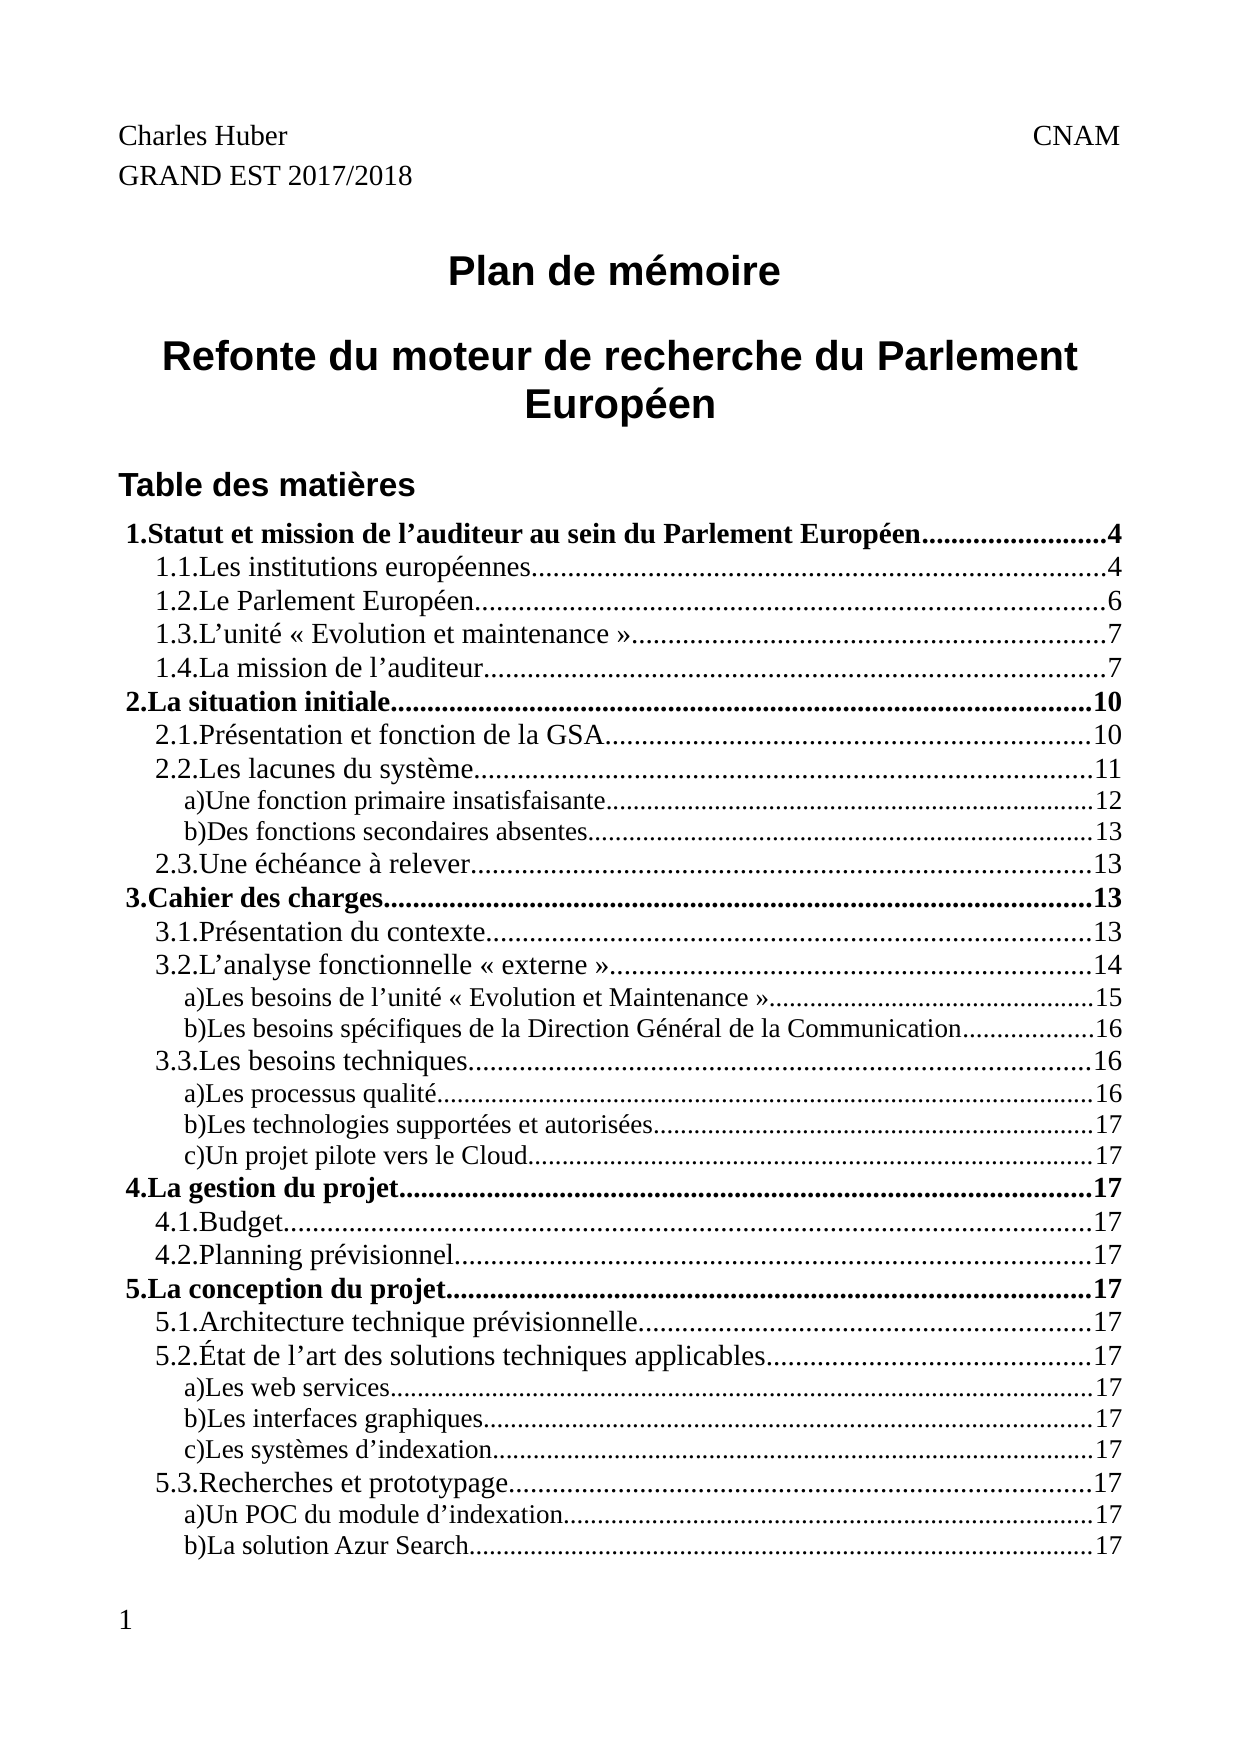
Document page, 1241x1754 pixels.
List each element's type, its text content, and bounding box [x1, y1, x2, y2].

text 3.Cahier des charges 13 [118, 880, 1122, 914]
text 4.2.Planning prévisionnel 17 [148, 1237, 1122, 1271]
text 2.La situation initiale 10 [118, 684, 1122, 717]
text b)La solution Azur Search 17 [177, 1529, 1122, 1561]
text a)Un POC du module d’indexation 17 [177, 1498, 1122, 1529]
text 4.La gestion du projet 17 [118, 1170, 1122, 1204]
text a)Les besoins de l’unité « Evolution et Maintenance » 15 [177, 981, 1122, 1012]
title Plan de mémoire [118, 246, 1122, 294]
text b)Les interfaces graphiques 17 [177, 1402, 1122, 1434]
text 1.4.La mission de l’auditeur 7 [148, 650, 1122, 684]
text a)Une fonction primaire insatisfaisante 12 [177, 784, 1122, 816]
text 3.3.Les besoins techniques 16 [148, 1043, 1122, 1077]
text 2.3.Une échéance à relever 13 [148, 847, 1122, 880]
text 1.3.L’unité « Evolution et maintenance » 7 [148, 617, 1122, 650]
title Refonte du moteur de recherche du Parlement Européen [118, 332, 1122, 428]
text 5.1.Architecture technique prévisionnelle 17 [148, 1304, 1122, 1338]
text 1.Statut et mission de l’auditeur au sein du Parlement Européen 4 [118, 516, 1122, 549]
text 5.La conception du projet 17 [118, 1271, 1122, 1304]
text 5.2.État de l’art des solutions techniques applicables 17 [148, 1338, 1122, 1371]
text 5.3.Recherches et prototypage 17 [148, 1465, 1122, 1498]
text c)Les systèmes d’indexation 17 [177, 1434, 1122, 1465]
subtitle Table des matières [118, 465, 1122, 503]
text 1.2.Le Parlement Européen 6 [148, 583, 1122, 617]
text a)Les processus qualité 16 [177, 1077, 1122, 1108]
text b)Des fonctions secondaires absentes 13 [177, 816, 1122, 847]
text 4.1.Budget 17 [148, 1204, 1122, 1237]
text c)Un projet pilote vers le Cloud 17 [177, 1139, 1122, 1170]
text 1.1.Les institutions européennes 4 [148, 549, 1122, 583]
text 3.1.Présentation du contexte 13 [148, 914, 1122, 947]
text b)Les technologies supportées et autorisées 17 [177, 1108, 1122, 1139]
text 2.2.Les lacunes du système 11 [148, 751, 1122, 784]
text a)Les web services 17 [177, 1371, 1122, 1402]
text 3.2.L’analyse fonctionnelle « externe » 14 [148, 947, 1122, 981]
text b)Les besoins spécifiques de la Direction Général de la Communication 16 [177, 1012, 1122, 1043]
text 2.1.Présentation et fonction de la GSA 10 [148, 717, 1122, 751]
